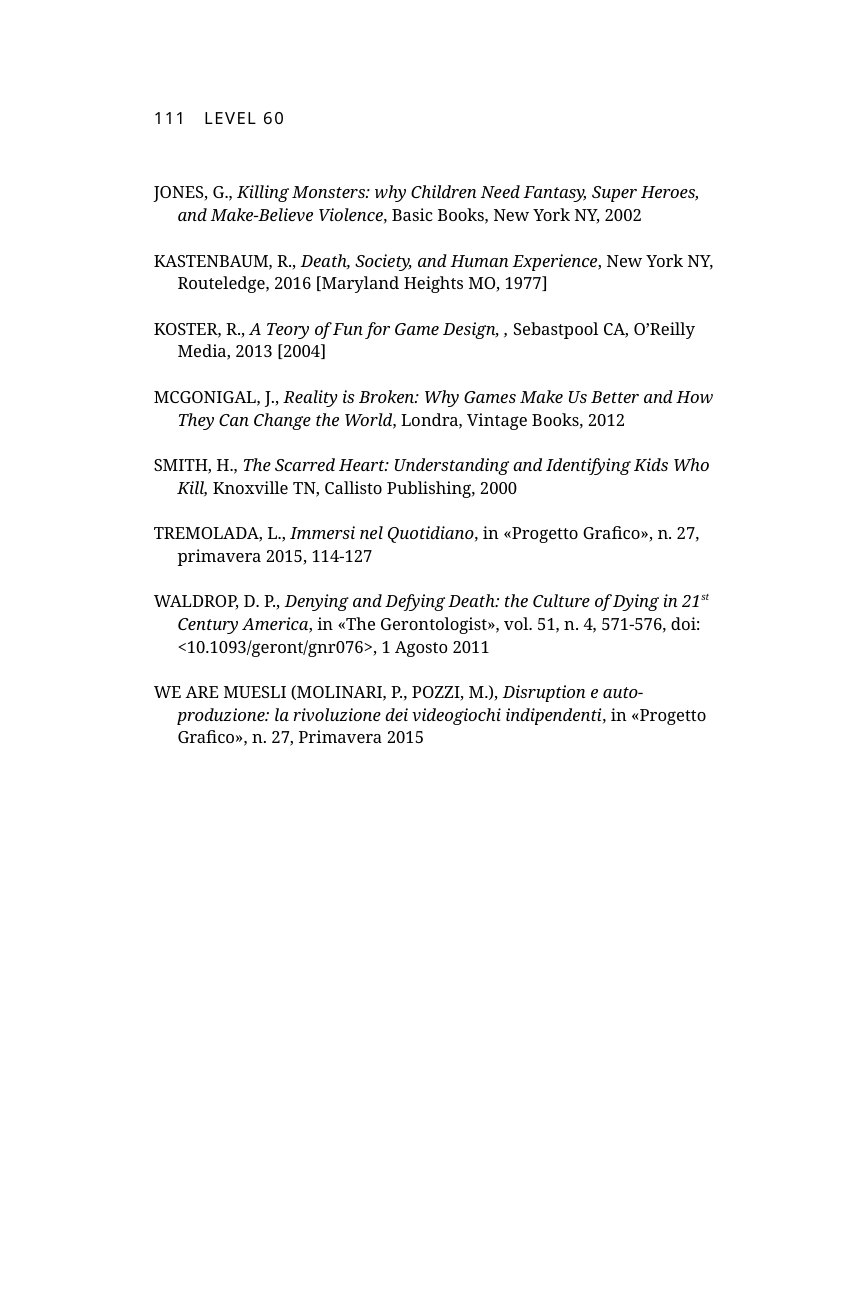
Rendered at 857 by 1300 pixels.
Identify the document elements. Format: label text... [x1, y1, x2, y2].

text WE ARE MUESLI (MOLINARI, P., POZZI, M.), Disruption e auto-produzione: la rivoluzione dei videogiochi indipendenti, in «Progetto Grafico», n. 27, Primavera 2015 [153, 681, 732, 749]
text WALDROP, D. P., Denying and Defying Death: the Culture of Dying in 21st Century America, in «The Gerontologist», vol. 51, n. 4, 571-576, doi: <10.1093/geront/gnr076>, 1 Agosto 2011 [153, 590, 732, 658]
text MCGONIGAL, J., Reality is Broken: Why Games Make Us Better and How They Can Change the World, Londra, Vintage Books, 2012 [153, 386, 732, 431]
text JONES, G., Killing Monsters: why Children Need Fantasy, Super Heroes, and Make-Believe Violence, Basic Books, New York NY, 2002 [153, 181, 732, 227]
text TREMOLADA, L., Immersi nel Quotidiano, in «Progetto Grafico», n. 27, primavera 2015, 114-127 [153, 522, 732, 567]
text SMITH, H., The Scarred Heart: Understanding and Identifying Kids Who Kill, Knoxville TN, Callisto Publishing, 2000 [153, 454, 732, 499]
text KOSTER, R., A Teory of Fun for Game Design, , Sebastpool CA, O’Reilly Media, 2013 [2004] [153, 317, 732, 363]
text KASTENBAUM, R., Death, Society, and Human Experience, New York NY, Routeledge, 2016 [Maryland Heights MO, 1977] [153, 249, 732, 295]
